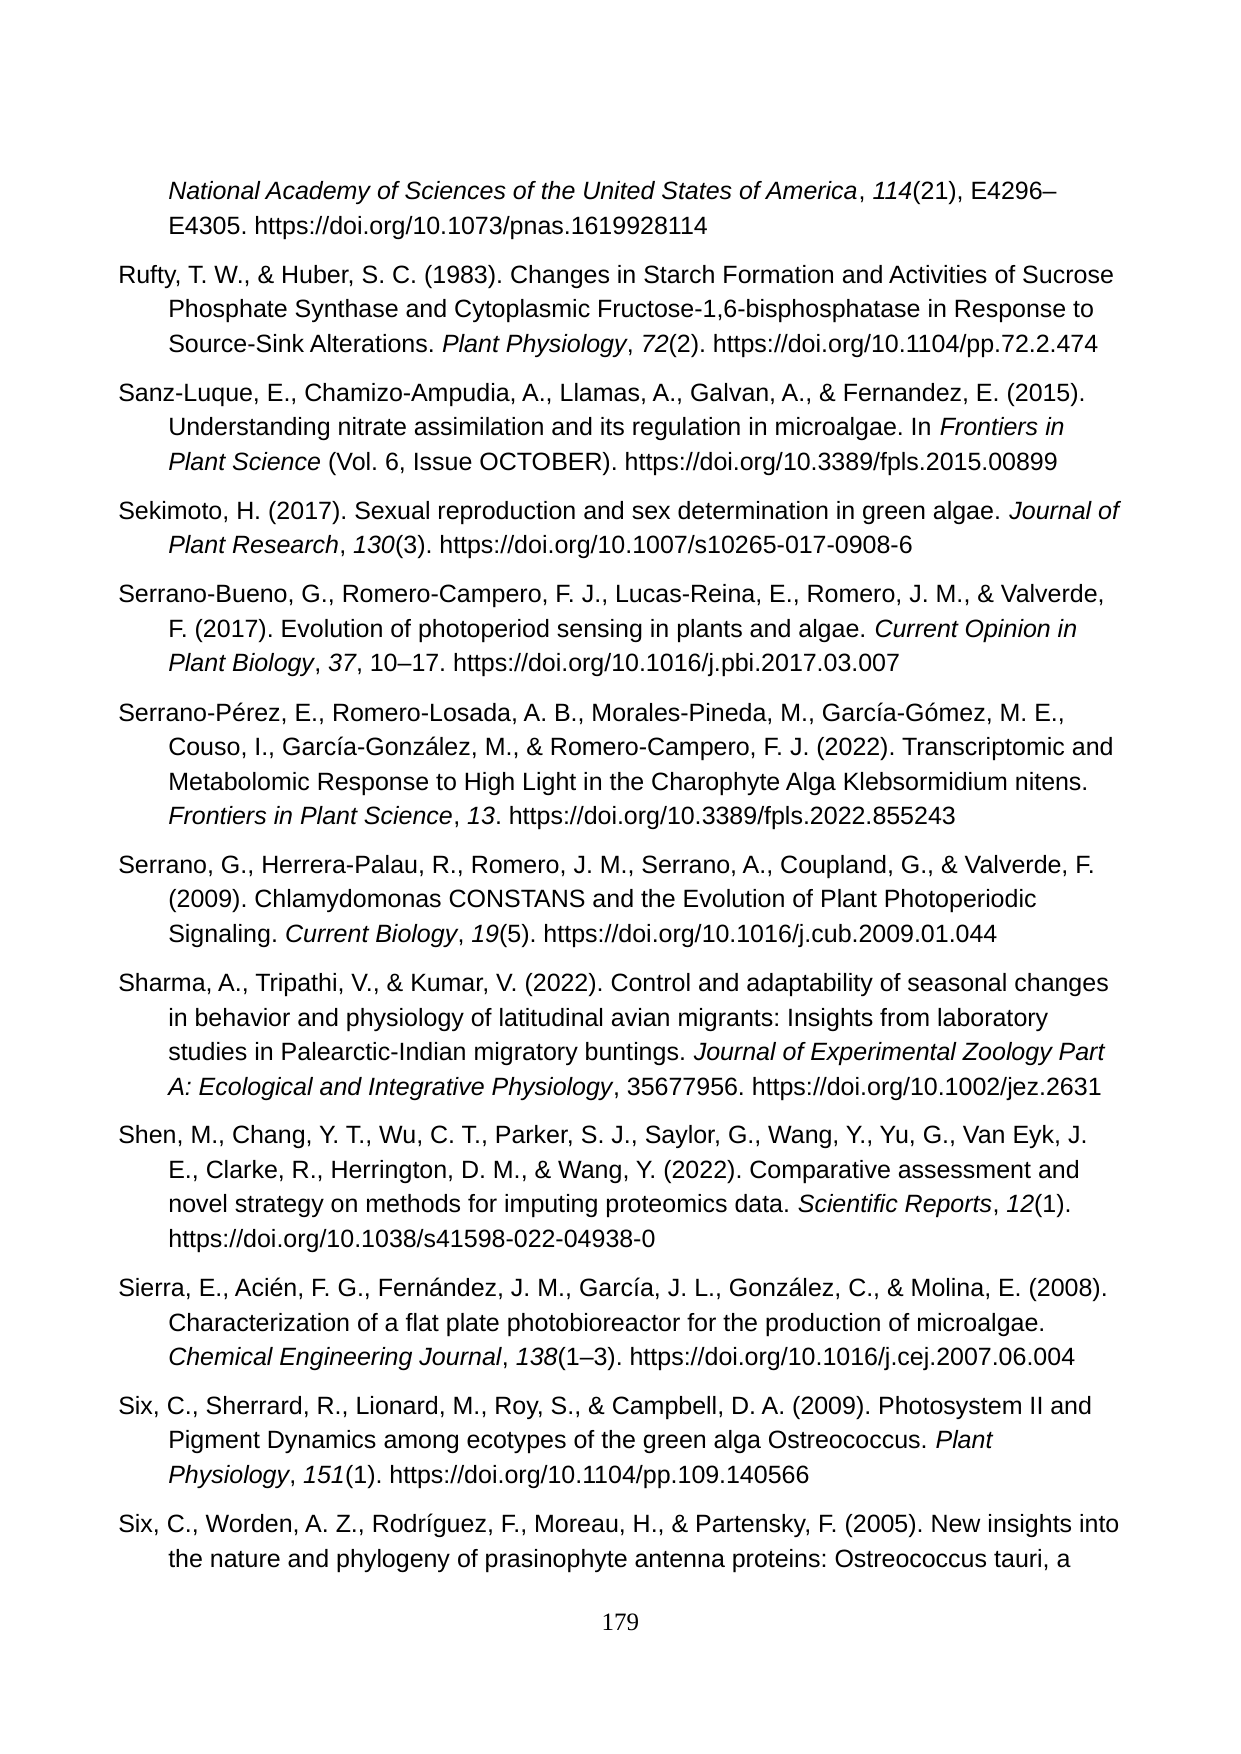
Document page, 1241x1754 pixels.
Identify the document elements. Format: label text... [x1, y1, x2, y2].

text Serrano, G., Herrera-Palau, R., Romero, J. M., Serrano, A., Coupland, G., & Valverde, F. (2009). Chlamydomonas CONSTANS and the Evolution of Plant Photoperiodic Signaling. Current Biology, 19(5). https://doi.org/10.1016/j.cub.2009.01.044 [118, 850, 1122, 948]
text Six, C., Worden, A. Z., Rodríguez, F., Moreau, H., & Partensky, F. (2005). New insights into the nature and phylogeny of prasinophyte antenna proteins: Ostreococcus tauri, a [118, 1509, 1122, 1572]
text Sierra, E., Acién, F. G., Fernández, J. M., García, J. L., González, C., & Molina, E. (2008). Characterization of a flat plate photobioreactor for the production of microalgae. Chemical Engineering Journal, 138(1–3). https://doi.org/10.1016/j.cej.2007.06.004 [118, 1273, 1122, 1371]
text Six, C., Sherrard, R., Lionard, M., Roy, S., & Campbell, D. A. (2009). Photosystem II and Pigment Dynamics among ecotypes of the green alga Ostreococcus. Plant Physiology, 151(1). https://doi.org/10.1104/pp.109.140566 [118, 1391, 1122, 1489]
text Sharma, A., Tripathi, V., & Kumar, V. (2022). Control and adaptability of seasonal changes in behavior and physiology of latitudinal avian migrants: Insights from laboratory studies in Palearctic-Indian migratory buntings. Journal of Experimental Zoology Part A: Ecological and Integrative Physiology, 35677956. https://doi.org/10.1002/jez.2631 [118, 968, 1122, 1100]
text Serrano-Pérez, E., Romero-Losada, A. B., Morales-Pineda, M., García-Gómez, M. E., Couso, I., García-González, M., & Romero-Campero, F. J. (2022). Transcriptomic and Metabolomic Response to High Light in the Charophyte Alga Klebsormidium nitens. Frontiers in Plant Science, 13. https://doi.org/10.3389/fpls.2022.855243 [118, 697, 1122, 830]
text Sanz-Luque, E., Chamizo-Ampudia, A., Llamas, A., Galvan, A., & Fernandez, E. (2015). Understanding nitrate assimilation and its regulation in microalgae. In Frontiers in Plant Science (Vol. 6, Issue OCTOBER). https://doi.org/10.3389/fpls.2015.00899 [118, 378, 1122, 476]
text Serrano-Bueno, G., Romero-Campero, F. J., Lucas-Reina, E., Romero, J. M., & Valverde, F. (2017). Evolution of photoperiod sensing in plants and algae. Current Opinion in Plant Biology, 37, 10–17. https://doi.org/10.1016/j.pbi.2017.03.007 [118, 579, 1122, 677]
text Sekimoto, H. (2017). Sexual reproduction and sex determination in green algae. Journal of Plant Research, 130(3). https://doi.org/10.1007/s10265-017-0908-6 [118, 496, 1122, 559]
text Shen, M., Chang, Y. T., Wu, C. T., Parker, S. J., Saylor, G., Wang, Y., Yu, G., Van Eyk, J. E., Clarke, R., Herrington, D. M., & Wang, Y. (2022). Comparative assessment and novel strategy on methods for imputing proteomics data. Scientific Reports, 12(1). https://doi.org/10.1038/s41598-022-04938-0 [118, 1121, 1122, 1253]
text Rufty, T. W., & Huber, S. C. (1983). Changes in Starch Formation and Activities of Sucrose Phosphate Synthase and Cytoplasmic Fructose-1,6-bisphosphatase in Response to Source-Sink Alterations. Plant Physiology, 72(2). https://doi.org/10.1104/pp.72.2.474 [118, 260, 1122, 358]
text National Academy of Sciences of the United States of America, 114(21), E4296–E4305. https://doi.org/10.1073/pnas.1619928114 [118, 176, 1122, 239]
